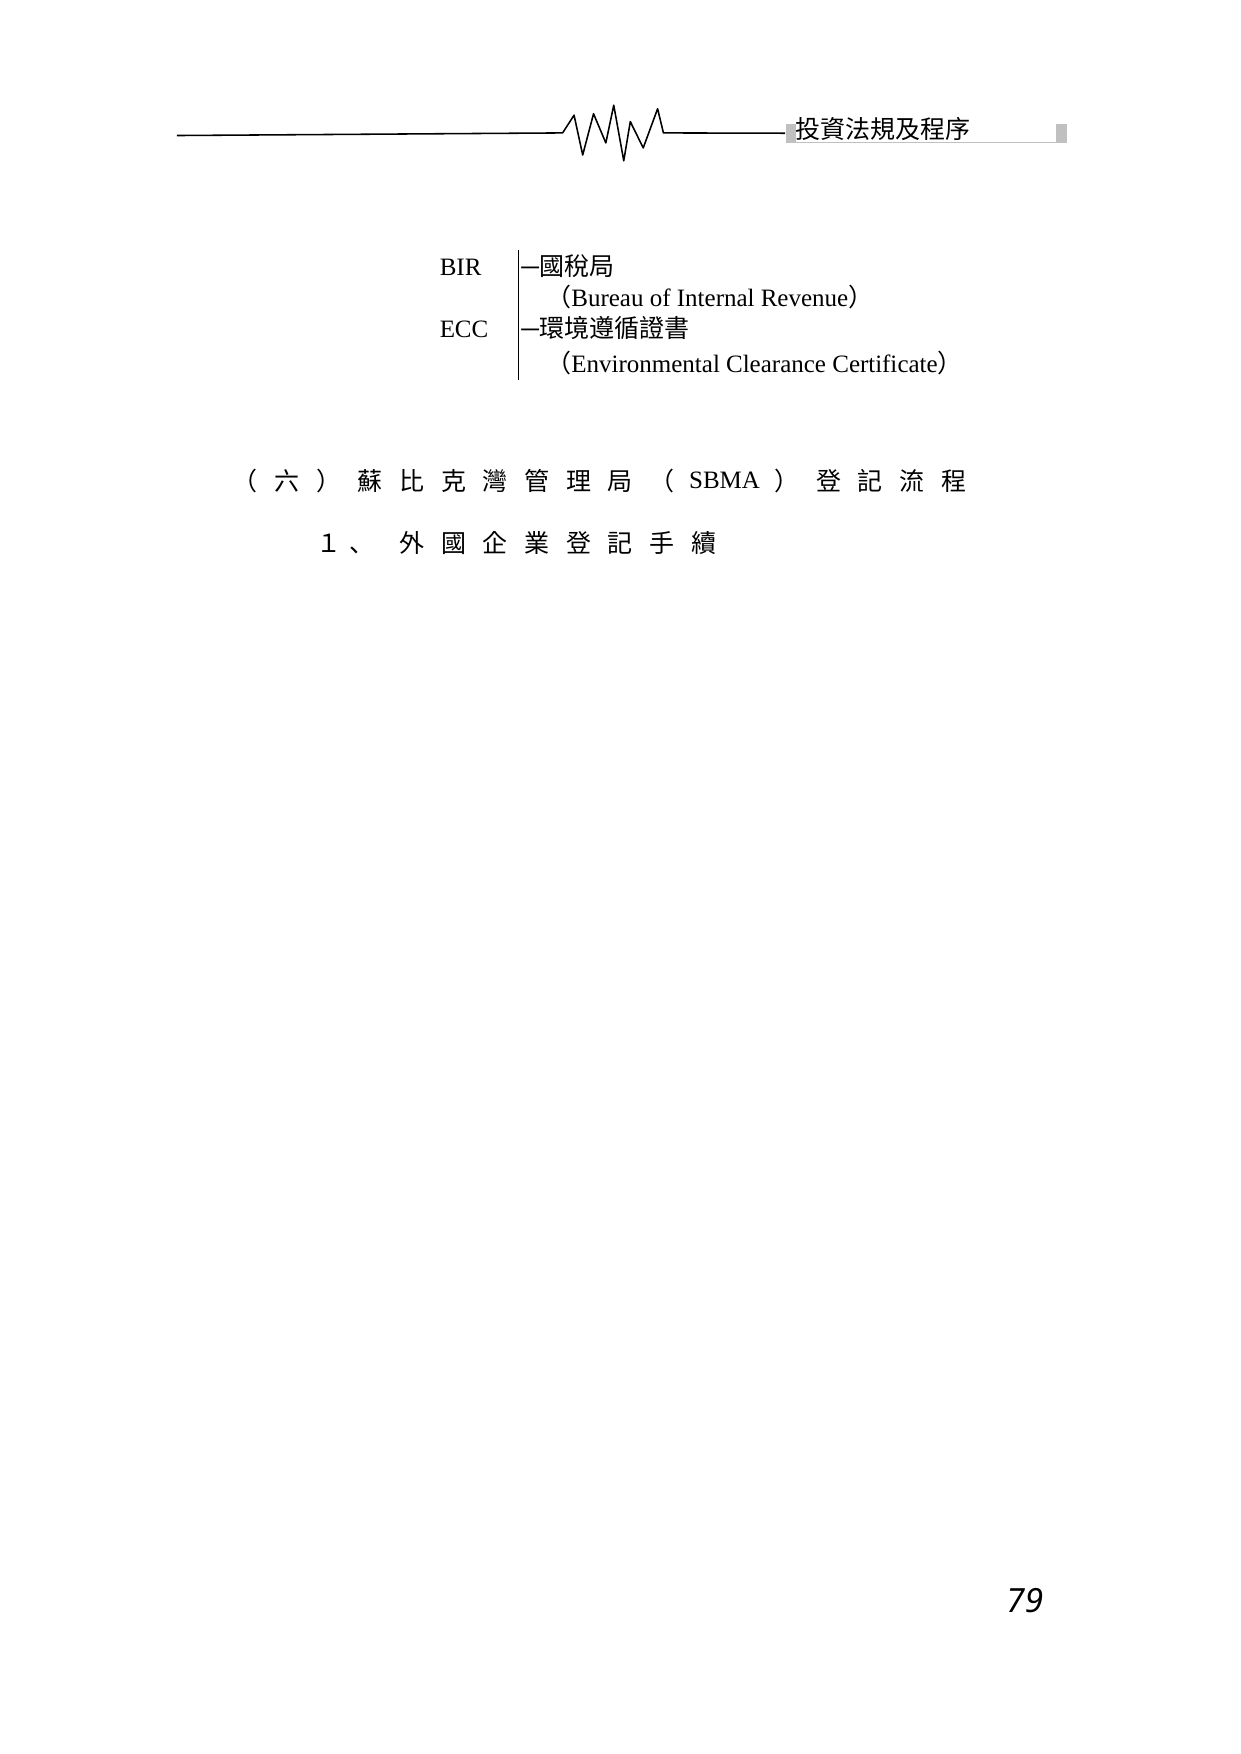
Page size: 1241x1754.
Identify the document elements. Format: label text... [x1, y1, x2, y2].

table_cell ─國稅局 （Bureau of Internal Revenue） ─環境遵循證書 （Environmental Clearance Certificate） [519, 250, 1058, 380]
table_cell BIR ECC [437, 250, 518, 380]
text １、外國企業登記手續 [281, 500, 1058, 563]
text （六）蘇比克灣管理局（SBMA）登記流程 [207, 438, 1058, 500]
